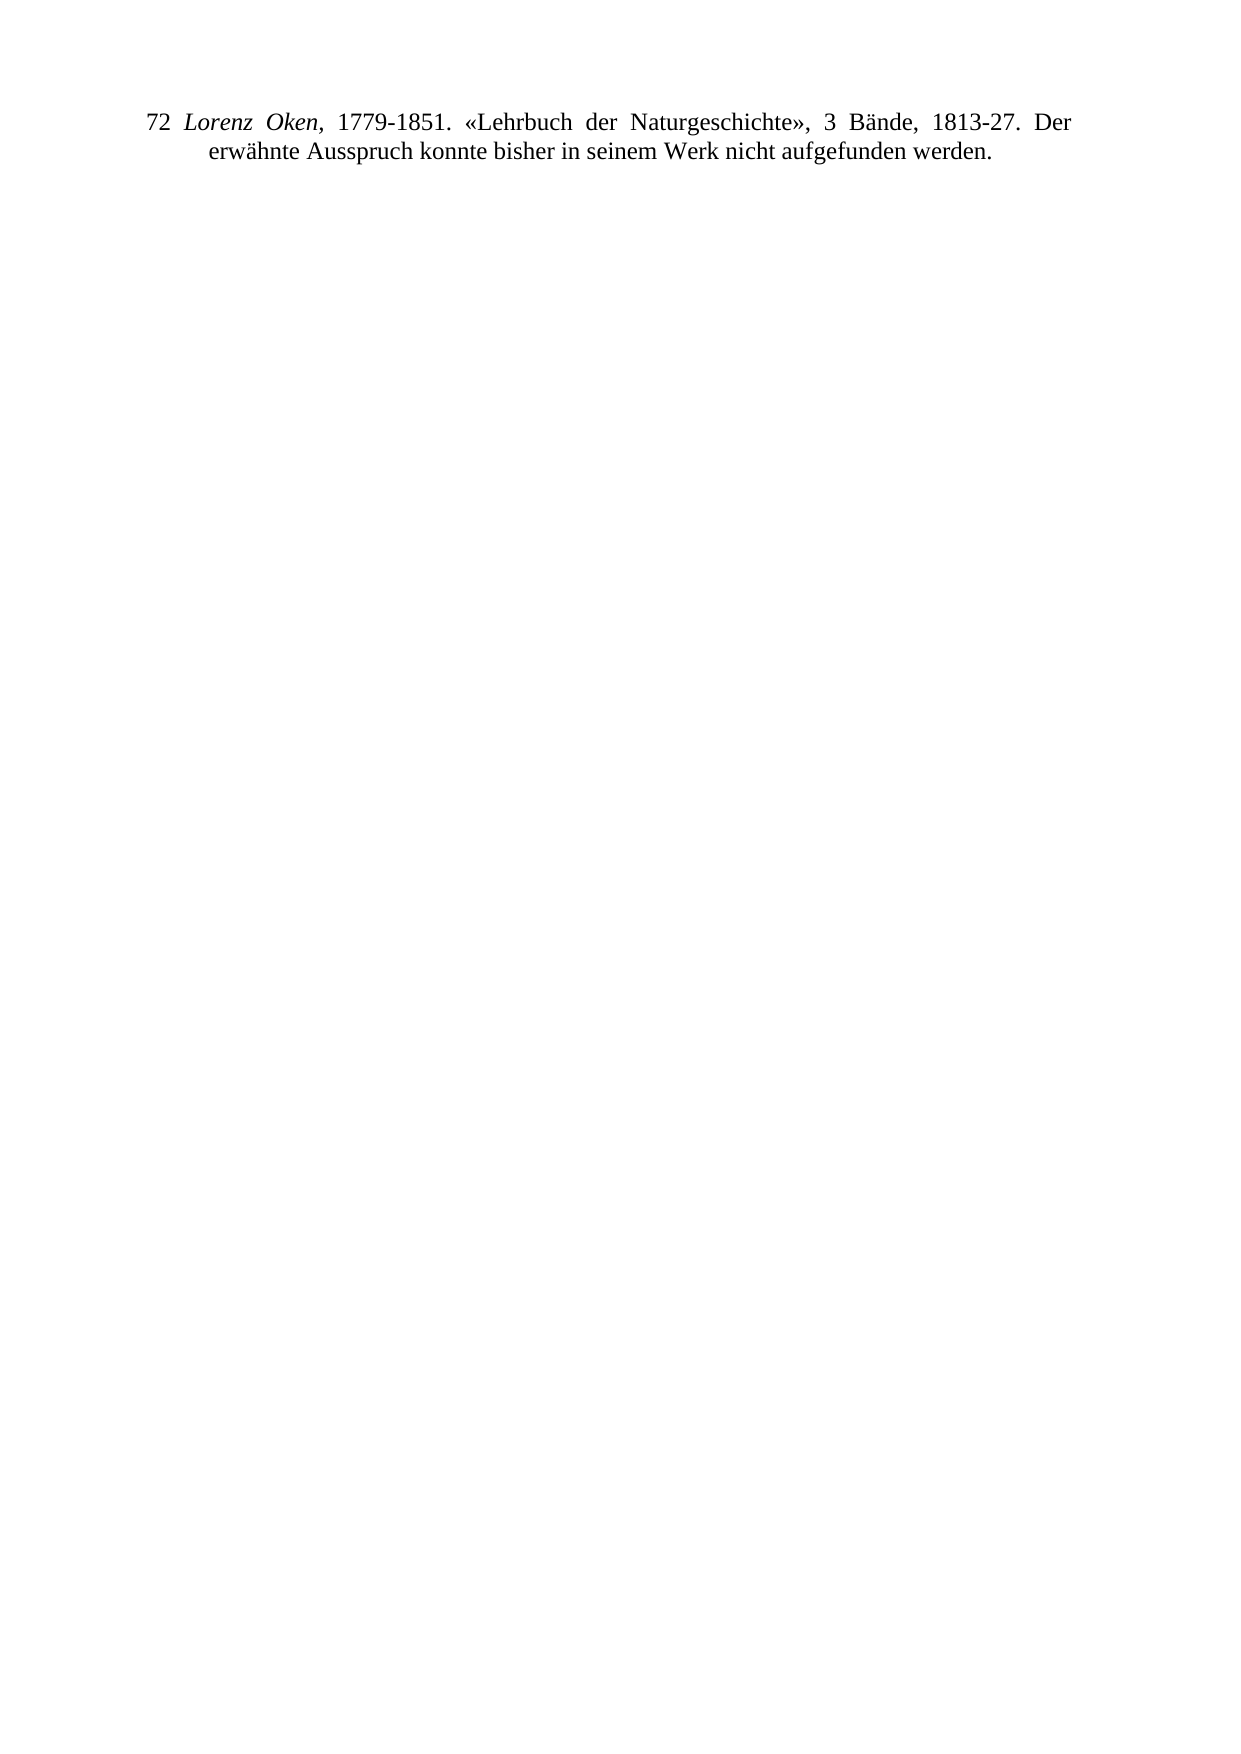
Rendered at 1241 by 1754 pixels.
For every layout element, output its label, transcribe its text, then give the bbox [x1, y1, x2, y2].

text 72 Lorenz Oken, 1779-1851. «Lehrbuch der Naturgeschichte», 3 Bände, 1813-27. Der erwähnte Ausspruch konnte bisher in seinem Werk nicht aufgefunden werden. [146, 107, 1072, 164]
